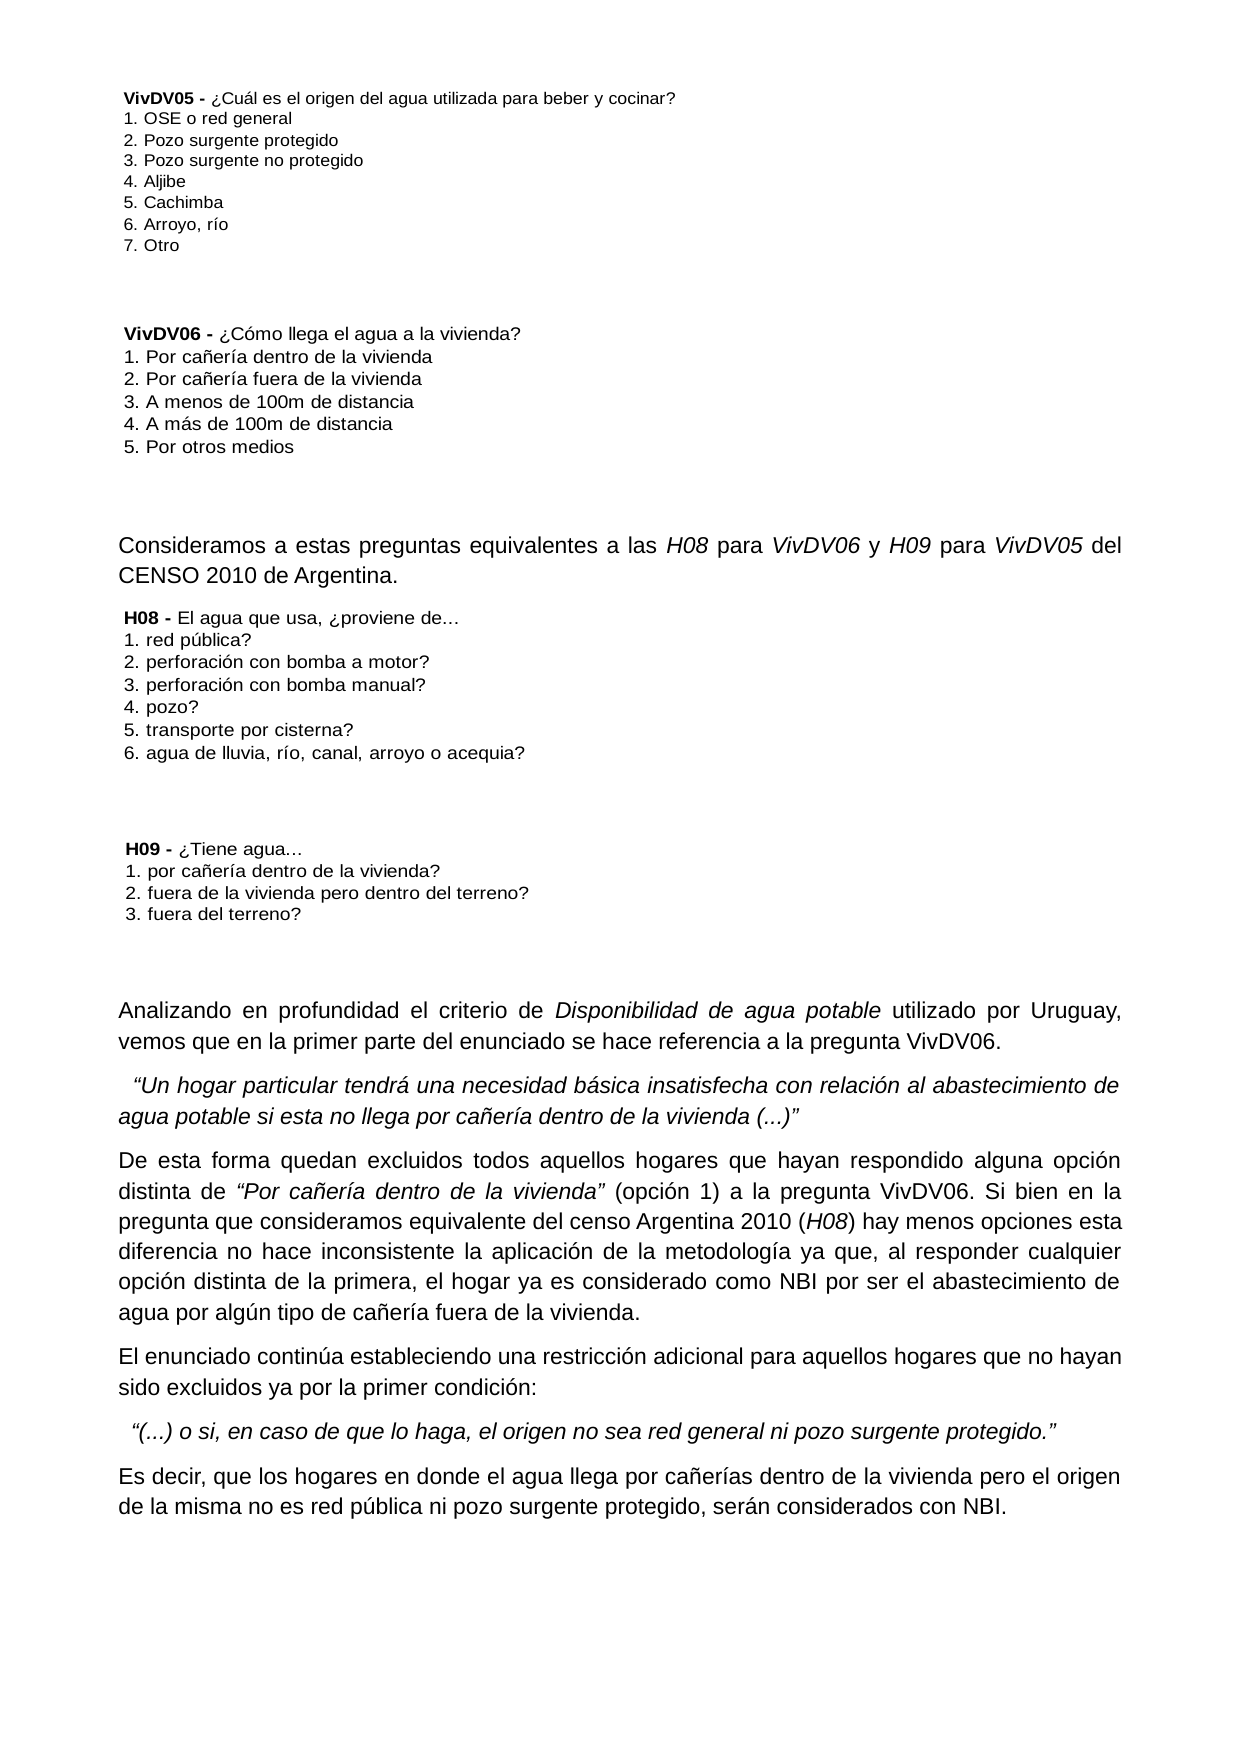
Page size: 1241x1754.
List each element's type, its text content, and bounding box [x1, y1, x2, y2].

text Es decir, que los hogares en donde el agua llega por cañerías dentro de la vivienda pero el origen de la misma no es red pública ni pozo surgente protegido, serán considerados con NBI. [118, 1463, 1122, 1520]
text Consideramos a estas preguntas equivalentes a las H08 para VivDV06 y H09 para VivDV05 del CENSO 2010 de Argentina. [118, 532, 1122, 588]
text “Un hogar particular tendrá una necesidad básica insatisfecha con relación al abastecimiento de agua potable si esta no llega por cañería dentro de la vivienda (...)” [118, 1072, 1122, 1129]
text El enunciado continúa estableciendo una restricción adicional para aquellos hogares que no hayan sido excluidos ya por la primer condición: [118, 1343, 1122, 1400]
text De esta forma quedan excluidos todos aquellos hogares que hayan respondido alguna opción distinta de “Por cañería dentro de la vivienda” (opción 1) a la pregunta VivDV06. Si bien en la pregunta que consideramos equivalente del censo Argentina 2010 (H08) hay menos opciones esta diferencia no hace inconsistente la aplicación de la metodología ya que, al responder cualquier opción distinta de la primera, el hogar ya es considerado como NBI por ser el abastecimiento de agua por algún tipo de cañería fuera de la vivienda. [118, 1147, 1122, 1325]
text Analizando en profundidad el criterio de Disponibilidad de agua potable utilizado por Uruguay, vemos que en la primer parte del enunciado se hace referencia a la pregunta VivDV06. [118, 997, 1122, 1054]
text “(...) o si, en caso de que lo haga, el origen no sea red general ni pozo surgente protegido.” [118, 1418, 1122, 1445]
